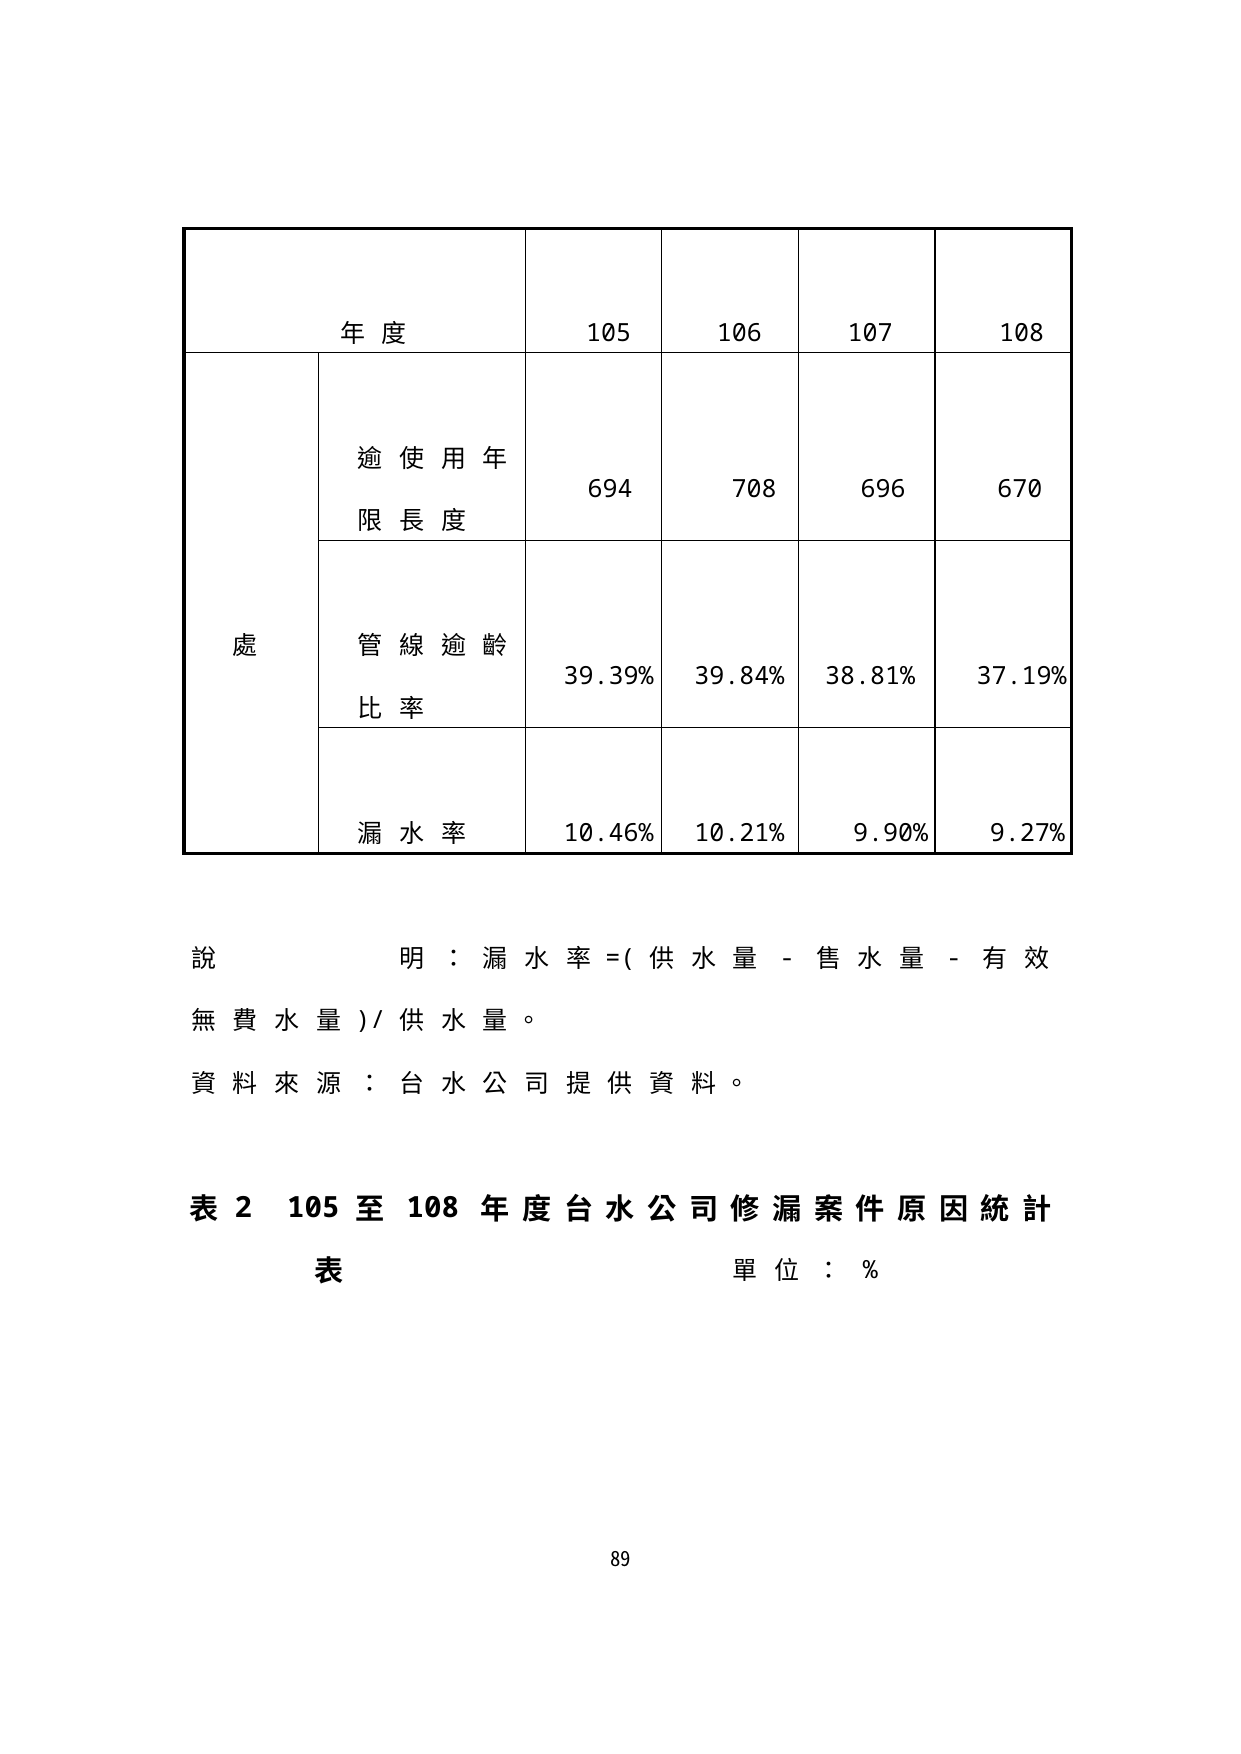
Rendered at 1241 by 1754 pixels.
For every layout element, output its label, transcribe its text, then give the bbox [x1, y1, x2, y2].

text 表2 105至108年度台水公司修漏案件原因統計表 單位：% [183, 1165, 1058, 1290]
table_header 108 [936, 230, 1070, 352]
table_header 107 [799, 230, 934, 352]
table_cell 9.90% [799, 728, 934, 852]
table_cell 38.81% [799, 541, 934, 727]
table_cell 708 [662, 353, 798, 540]
table_cell 管線逾齡比率 [319, 541, 525, 727]
table_cell 9.27% [936, 728, 1070, 852]
table_cell 處 [186, 353, 318, 852]
table_header 年度 [186, 230, 525, 352]
table_cell 39.84% [662, 541, 798, 727]
table_cell 10.46% [526, 728, 661, 852]
text 說 明：漏水率=(供水量-售水量-有效無費水量)/供水量。 [183, 915, 1058, 1040]
table_cell 694 [526, 353, 661, 540]
table_header 106 [662, 230, 798, 352]
table_header 105 [526, 230, 661, 352]
table_cell 37.19% [936, 541, 1070, 727]
table_cell 39.39% [526, 541, 661, 727]
table_cell 670 [936, 353, 1070, 540]
text 資料來源：台水公司提供資料。 [183, 1040, 1058, 1102]
table_cell 696 [799, 353, 934, 540]
table_cell 逾使用年限長度 [319, 353, 525, 540]
table_cell 10.21% [662, 728, 798, 852]
table_cell 漏水率 [319, 728, 525, 852]
